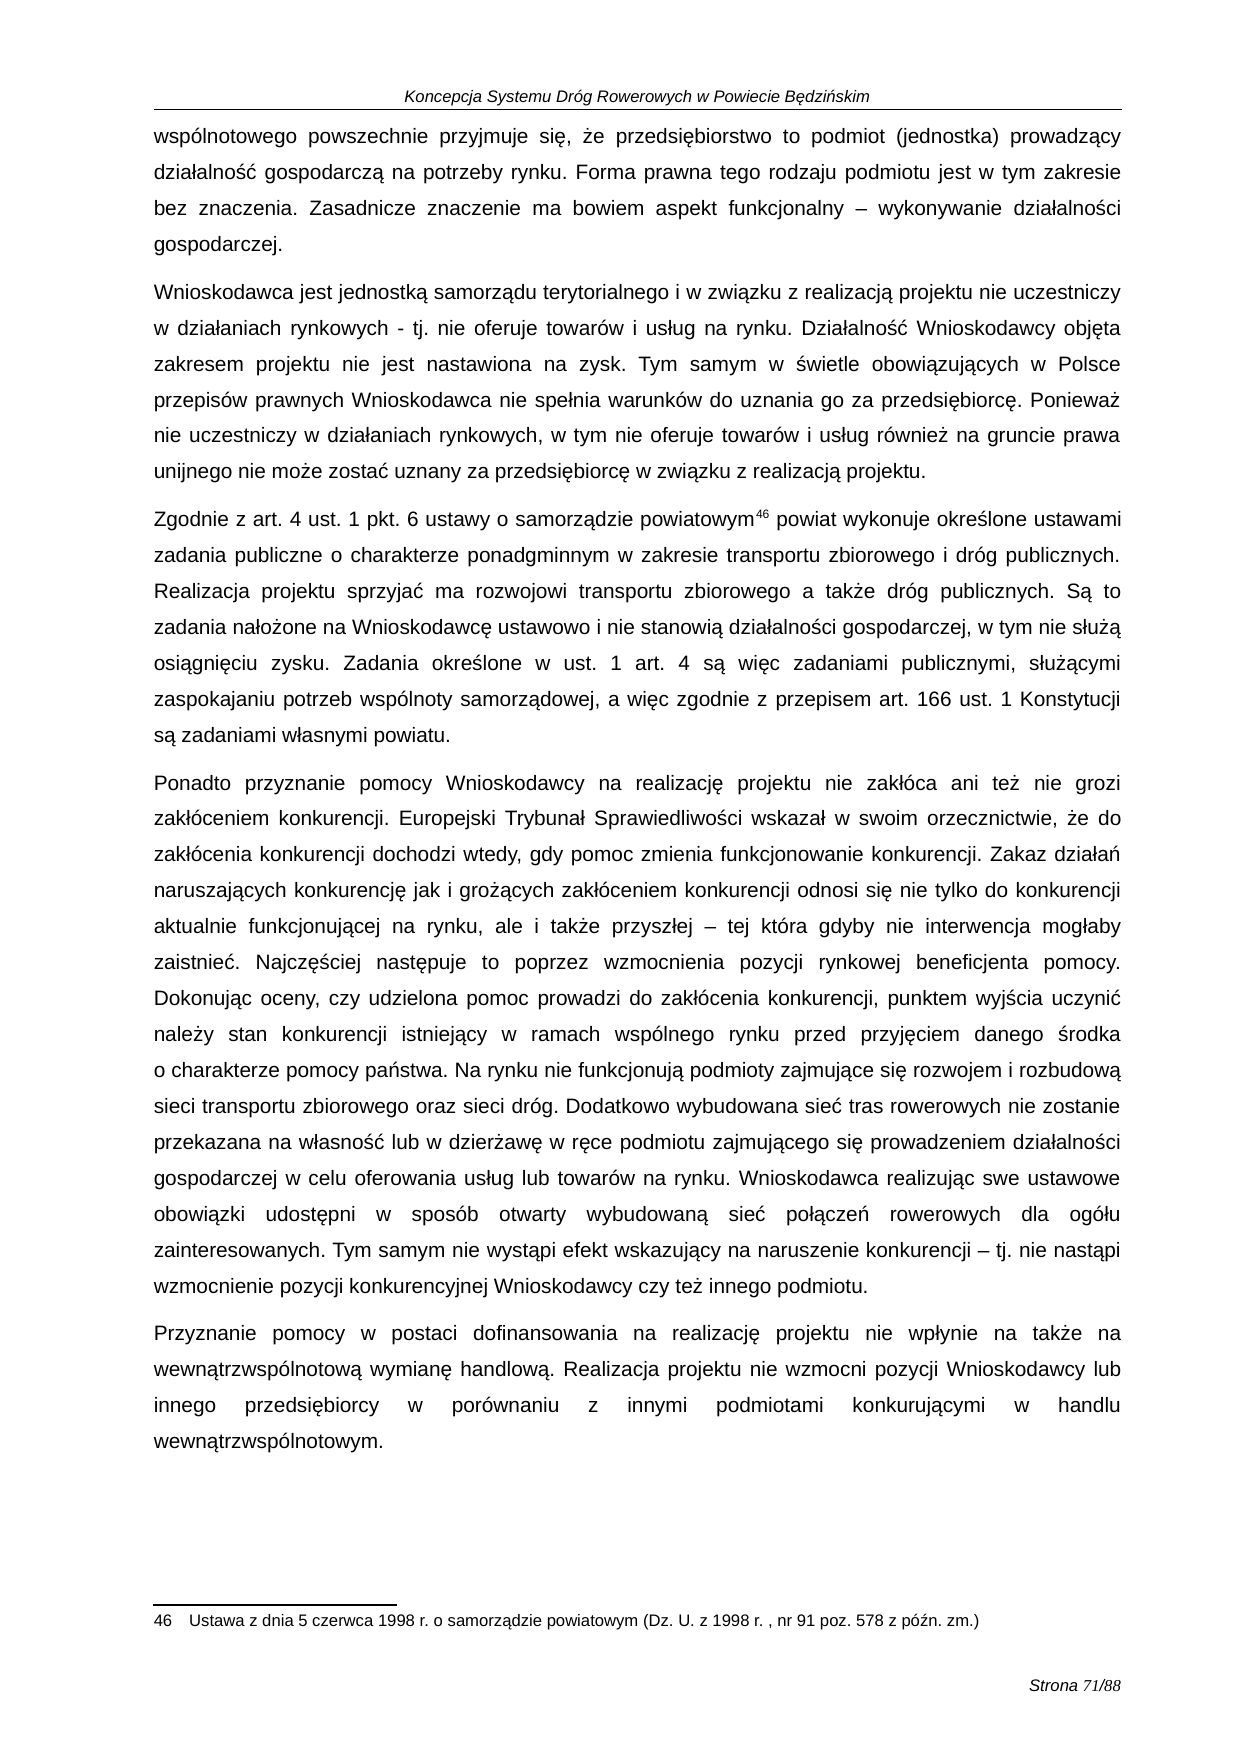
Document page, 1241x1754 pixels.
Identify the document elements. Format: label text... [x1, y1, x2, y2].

text Przyznanie pomocy w postaci dofinansowania na realizację projektu nie wpłynie na także na wewnątrzwspólnotową wymianę handlową. Realizacja projektu nie wzmocni pozycji Wnioskodawcy lub innego przedsiębiorcy w porównaniu z innymi podmiotami konkurującymi w handlu wewnątrzwspólnotowym. [153, 1321, 1122, 1453]
text Zgodnie z art. 4 ust. 1 pkt. 6 ustawy o samorządzie powiatowym powiat wykonuje określone ustawami zadania publiczne o charakterze ponadgminnym w zakresie transportu zbiorowego i dróg publicznych. Realizacja projektu sprzyjać ma rozwojowi transportu zbiorowego a także dróg publicznych. Są to zadania nałożone na Wnioskodawcę ustawowo i nie stanowią działalności gospodarczej, w tym nie służą osiągnięciu zysku. Zadania określone w ust. 1 art. 4 są więc zadaniami publicznymi, służącymi zaspokajaniu potrzeb wspólnoty samorządowej, a więc zgodnie z przepisem art. 166 ust. 1 Konstytucji są zadaniami własnymi powiatu. [153, 507, 1122, 747]
text Wnioskodawca jest jednostką samorządu terytorialnego i w związku z realizacją projektu nie uczestniczy w działaniach rynkowych - tj. nie oferuje towarów i usług na rynku. Działalność Wnioskodawcy objęta zakresem projektu nie jest nastawiona na zysk. Tym samym w świetle obowiązujących w Polsce przepisów prawnych Wnioskodawca nie spełnia warunków do uznania go za przedsiębiorcę. Ponieważ nie uczestniczy w działaniach rynkowych, w tym nie oferuje towarów i usług również na gruncie prawa unijnego nie może zostać uznany za przedsiębiorcę w związku z realizacją projektu. [153, 279, 1122, 483]
text Ustawa z dnia 5 czerwca 1998 r. o samorządzie powiatowym (Dz. U. z 1998 r. , nr 91 poz. 578 z późn. zm.) [153, 1611, 1122, 1630]
text Ponadto przyznanie pomocy Wnioskodawcy na realizację projektu nie zakłóca ani też nie grozi zakłóceniem konkurencji. Europejski Trybunał Sprawiedliwości wskazał w swoim orzecznictwie, że do zakłócenia konkurencji dochodzi wtedy, gdy pomoc zmienia funkcjonowanie konkurencji. Zakaz działań naruszających konkurencję jak i grożących zakłóceniem konkurencji odnosi się nie tylko do konkurencji aktualnie funkcjonującej na rynku, ale i także przyszłej – tej która gdyby nie interwencja mogłaby zaistnieć. Najczęściej następuje to poprzez wzmocnienia pozycji rynkowej beneficjenta pomocy. Dokonując oceny, czy udzielona pomoc prowadzi do zakłócenia konkurencji, punktem wyjścia uczynić należy stan konkurencji istniejący w ramach wspólnego rynku przed przyjęciem danego środka o charakterze pomocy państwa. Na rynku nie funkcjonują podmioty zajmujące się rozwojem i rozbudową sieci transportu zbiorowego oraz sieci dróg. Dodatkowo wybudowana sieć tras rowerowych nie zostanie przekazana na własność lub w dzierżawę w ręce podmiotu zajmującego się prowadzeniem działalności gospodarczej w celu oferowania usług lub towarów na rynku. Wnioskodawca realizując swe ustawowe obowiązki udostępni w sposób otwarty wybudowaną sieć połączeń rowerowych dla ogółu zainteresowanych. Tym samym nie wystąpi efekt wskazujący na naruszenie konkurencji – tj. nie nastąpi wzmocnienie pozycji konkurencyjnej Wnioskodawcy czy też innego podmiotu. [153, 770, 1122, 1297]
text wspólnotowego powszechnie przyjmuje się, że przedsiębiorstwo to podmiot (jednostka) prowadzący działalność gospodarczą na potrzeby rynku. Forma prawna tego rodzaju podmiotu jest w tym zakresie bez znaczenia. Zasadnicze znaczenie ma bowiem aspekt funkcjonalny – wykonywanie działalności gospodarczej. [153, 124, 1122, 256]
